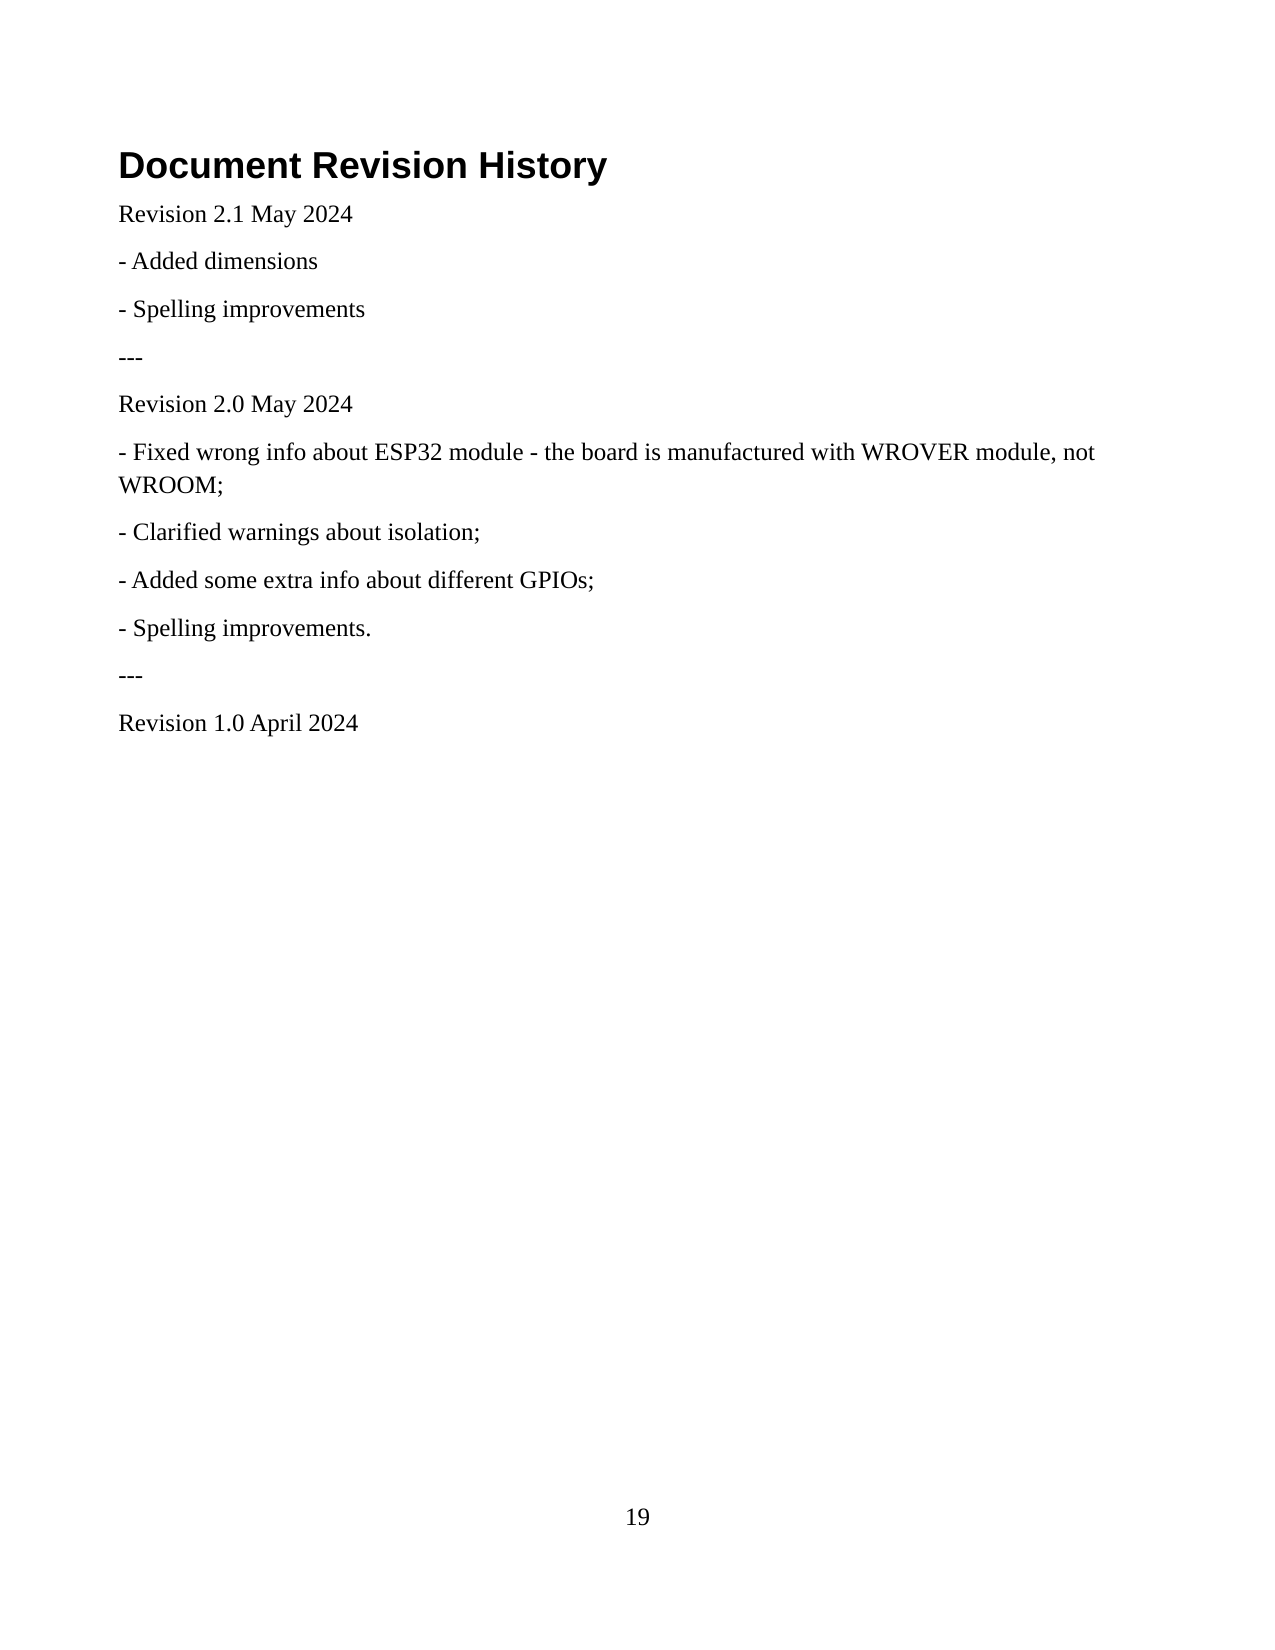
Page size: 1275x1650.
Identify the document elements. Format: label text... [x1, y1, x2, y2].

text - Added some extra info about different GPIOs; [118, 565, 1157, 594]
text - Spelling improvements [118, 294, 1157, 323]
text - Spelling improvements. [118, 613, 1157, 641]
text - Added dimensions [118, 246, 1157, 275]
subtitle Document Revision History [118, 143, 1157, 186]
text - Fixed wrong info about ESP32 module - the board is manufactured with WROVER module, not WROOM; [118, 437, 1157, 498]
text Revision 1.0 April 2024 [118, 708, 1157, 737]
text - Clarified warnings about isolation; [118, 517, 1157, 546]
text Revision 2.1 May 2024 [118, 199, 1157, 227]
text --- [118, 342, 1157, 370]
text Revision 2.0 May 2024 [118, 389, 1157, 418]
text --- [118, 660, 1157, 689]
